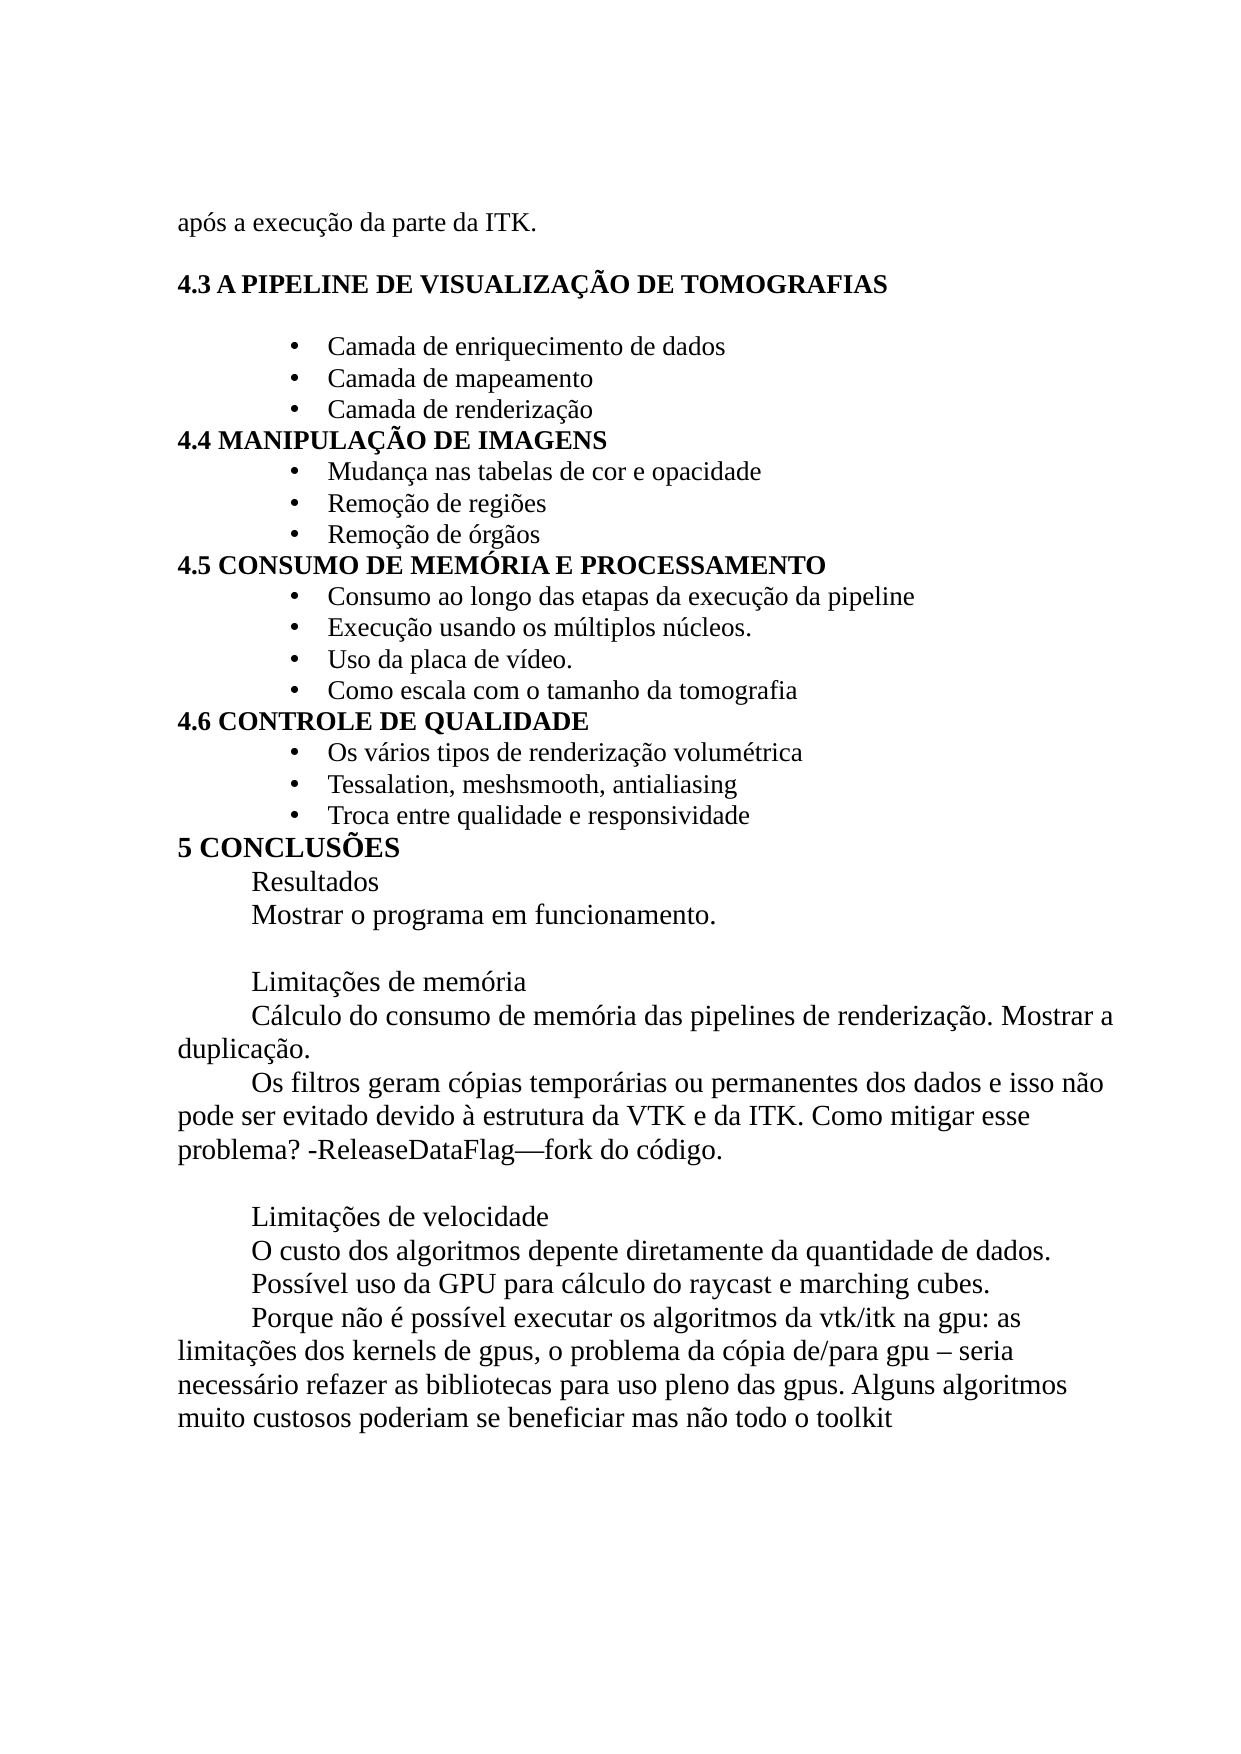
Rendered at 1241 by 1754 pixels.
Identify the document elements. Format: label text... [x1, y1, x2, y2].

text Os filtros geram cópias temporárias ou permanentes dos dados e isso não pode ser evitado devido à estrutura da VTK e da ITK. Como mitigar esse problema? -ReleaseDataFlag—fork do código. [177, 1065, 1122, 1166]
list Camada de renderização [290, 393, 1122, 424]
subtitle 4.3 A PIPELINE DE VISUALIZAÇÃO DE TOMOGRAFIAS [177, 268, 1122, 299]
list Os vários tipos de renderização volumétrica [290, 736, 1122, 768]
text Resultados [177, 864, 1122, 897]
list Como escala com o tamanho da tomografia [290, 674, 1122, 705]
list Execução usando os múltiplos núcleos. [290, 612, 1122, 643]
subtitle 4.6 CONTROLE DE QUALIDADE [177, 705, 1122, 736]
list Consumo ao longo das etapas da execução da pipeline [290, 580, 1122, 612]
text Porque não é possível executar os algoritmos da vtk/itk na gpu: as limitações dos kernels de gpus, o problema da cópia de/para gpu – seria necessário refazer as bibliotecas para uso pleno das gpus. Alguns algoritmos muito custosos poderiam se beneficiar mas não todo o toolkit [177, 1300, 1122, 1434]
list Camada de mapeamento [290, 362, 1122, 393]
text Mostrar o programa em funcionamento. [177, 897, 1122, 931]
list Tessalation, meshsmooth, antialiasing [290, 768, 1122, 799]
text Limitações de memória [177, 964, 1122, 998]
list Mudança nas tabelas de cor e opacidade [290, 455, 1122, 487]
subtitle 5 CONclusões [177, 830, 1122, 864]
list Troca entre qualidade e responsividade [290, 799, 1122, 830]
text O custo dos algoritmos depente diretamente da quantidade de dados. [177, 1233, 1122, 1266]
list Uso da placa de vídeo. [290, 643, 1122, 674]
subtitle 4.4 MANIPULAÇÃO DE IMAGENS [177, 424, 1122, 455]
text após a execução da parte da ITK. [177, 206, 1122, 237]
subtitle 4.5 CONSUMO DE MEMÓRIA E PROCESSAMENTO [177, 549, 1122, 580]
list Remoção de regiões [290, 487, 1122, 518]
text Possível uso da GPU para cálculo do raycast e marching cubes. [177, 1266, 1122, 1300]
text Limitações de velocidade [177, 1199, 1122, 1233]
list Remoção de órgãos [290, 518, 1122, 549]
list Camada de enriquecimento de dados [290, 331, 1122, 362]
text Cálculo do consumo de memória das pipelines de renderização. Mostrar a duplicação. [177, 998, 1122, 1065]
